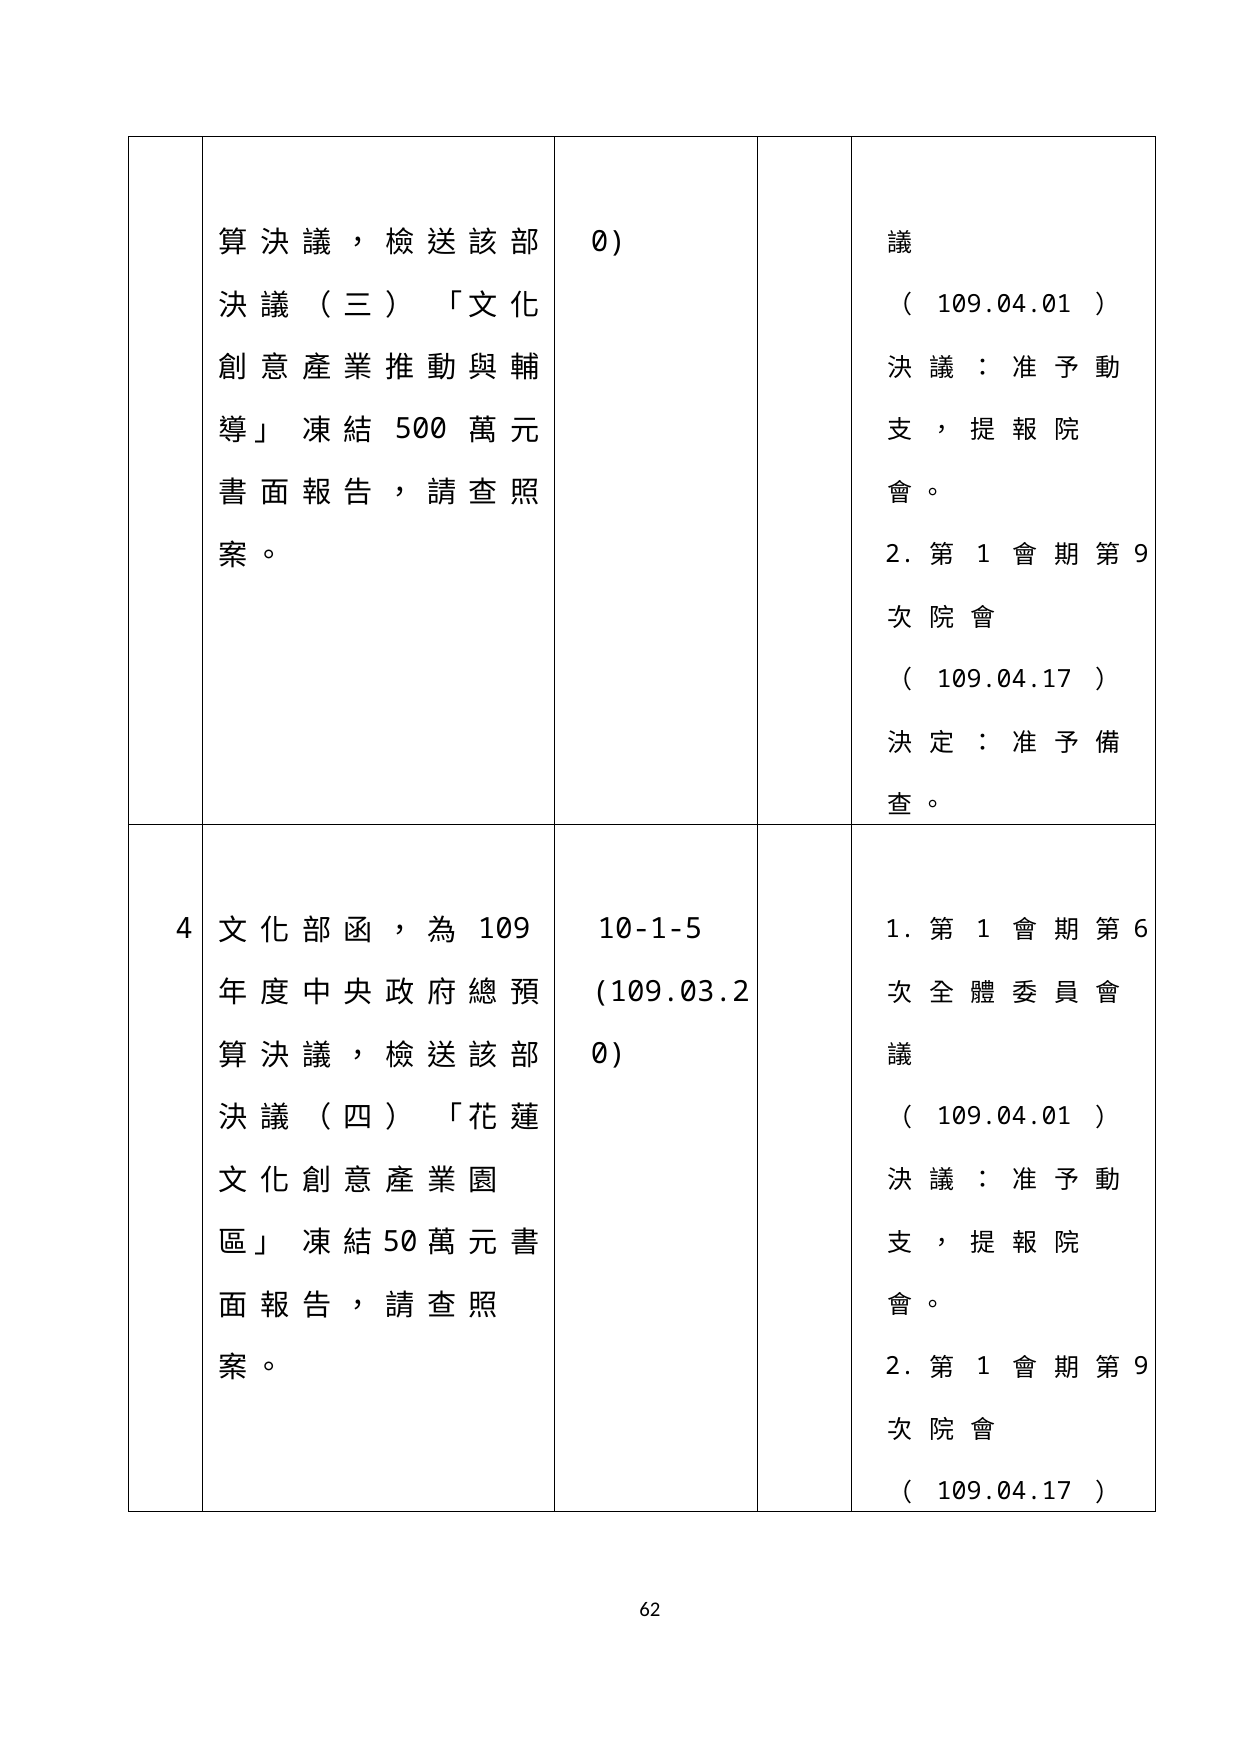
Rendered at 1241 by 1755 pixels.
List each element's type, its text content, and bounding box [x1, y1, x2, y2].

table_cell 1.第1會期第6次全體委員會議（109.04.01）決議：准予動支，提報院會。 2.第1會期第9次院會（109.04.17） [852, 825, 1155, 1511]
table_cell 文化部函，為109年度中央政府總預算決議，檢送該部決議（四）「花蓮文化創意產業園區」凍結50萬元書面報告，請查照案。 [203, 825, 554, 1511]
table_cell [758, 825, 851, 1511]
table_cell [129, 137, 202, 823]
table_cell [758, 137, 851, 823]
table_cell 議（109.04.01）決議：准予動支，提報院會。 2.第1會期第9次院會（109.04.17）決定：准予備查。 [852, 137, 1155, 823]
table_cell 10-1-5 (109.03.20) [555, 825, 757, 1511]
table_cell 0) [555, 137, 757, 823]
table_cell [129, 825, 202, 1511]
table_cell 算決議，檢送該部決議（三）「文化創意產業推動與輔導」凍結500萬元書面報告，請查照案。 [203, 137, 554, 823]
